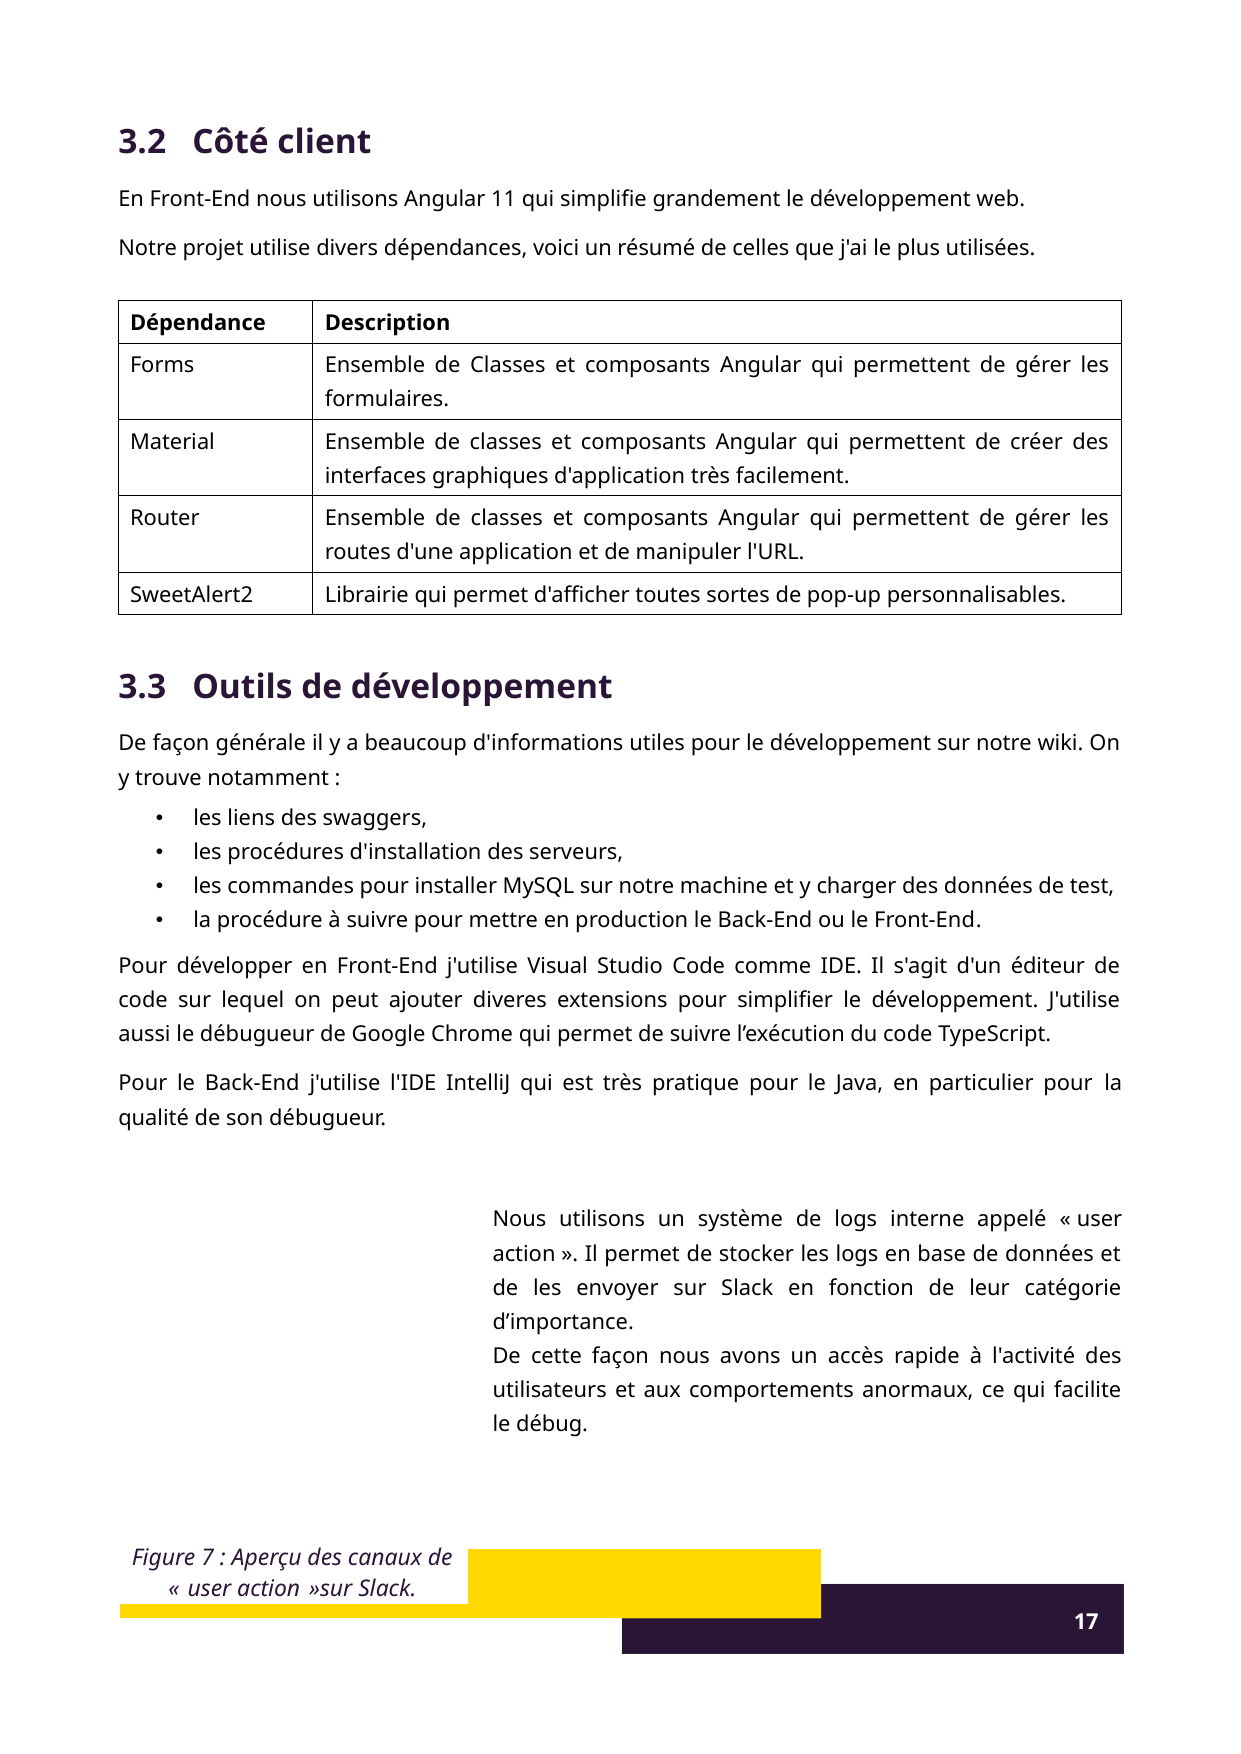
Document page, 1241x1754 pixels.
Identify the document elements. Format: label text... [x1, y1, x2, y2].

text En Front-End nous utilisons Angular 11 qui simplifie grandement le développement web. [118, 183, 1122, 213]
subtitle 3.3 Outils de développement [118, 662, 1122, 708]
table_cell Librairie qui permet d'afficher toutes sortes de pop-up personnalisables. [313, 573, 1121, 614]
table_header Dépendance [119, 301, 312, 342]
picture [119, 1549, 1124, 1654]
text De cette façon nous avons un accès rapide à l'activité des utilisateurs et aux comportements anormaux, ce qui facilite le débug. [468, 1340, 1122, 1438]
table_cell Ensemble de classes et composants Angular qui permettent de gérer les routes d'une application et de manipuler l'URL. [313, 496, 1121, 572]
text Notre projet utilise divers dépendances, voici un résumé de celles que j'ai le plus utilisées. [118, 232, 1122, 262]
table_cell Ensemble de Classes et composants Angular qui permettent de gérer les formulaires. [313, 344, 1121, 419]
text Pour le Back-End j'utilise l'IDE IntelliJ qui est très pratique pour le Java, en particulier pour la qualité de son débugueur. [118, 1067, 1122, 1131]
list les commandes pour installer MySQL sur notre machine et y charger des données de test, [156, 870, 1122, 900]
table_cell SweetAlert2 [119, 573, 312, 614]
text Nous utilisons un système de logs interne appelé « user action ». Il permet de stocker les logs en base de données et de les envoyer sur Slack en fonction de leur catégorie d’importance. [468, 1203, 1122, 1336]
table_header Description [313, 301, 1121, 342]
list la procédure à suivre pour mettre en production le Back-End ou le Front-End. [156, 904, 1122, 934]
table_cell Router [119, 496, 312, 572]
text De façon générale il y a beaucoup d'informations utiles pour le développement sur notre wiki. On y trouve notamment : [118, 727, 1122, 791]
text Pour développer en Front-End j'utilise Visual Studio Code comme IDE. Il s'agit d'un éditeur de code sur lequel on peut ajouter diveres extensions pour simplifier le développement. J'utilise aussi le débugueur de Google Chrome qui permet de suivre l’exécution du code TypeScript. [118, 950, 1122, 1048]
text Figure 7 : Aperçu des canaux de « user action »sur Slack. [118, 1153, 468, 1604]
list les liens des swaggers, [156, 802, 1122, 831]
list les procédures d'installation des serveurs, [156, 836, 1122, 866]
table_cell Ensemble de classes et composants Angular qui permettent de créer des interfaces graphiques d'application très facilement. [313, 420, 1121, 495]
table_cell Material [119, 420, 312, 495]
subtitle 3.2 Côté client [118, 118, 1122, 164]
table_cell Forms [119, 344, 312, 419]
